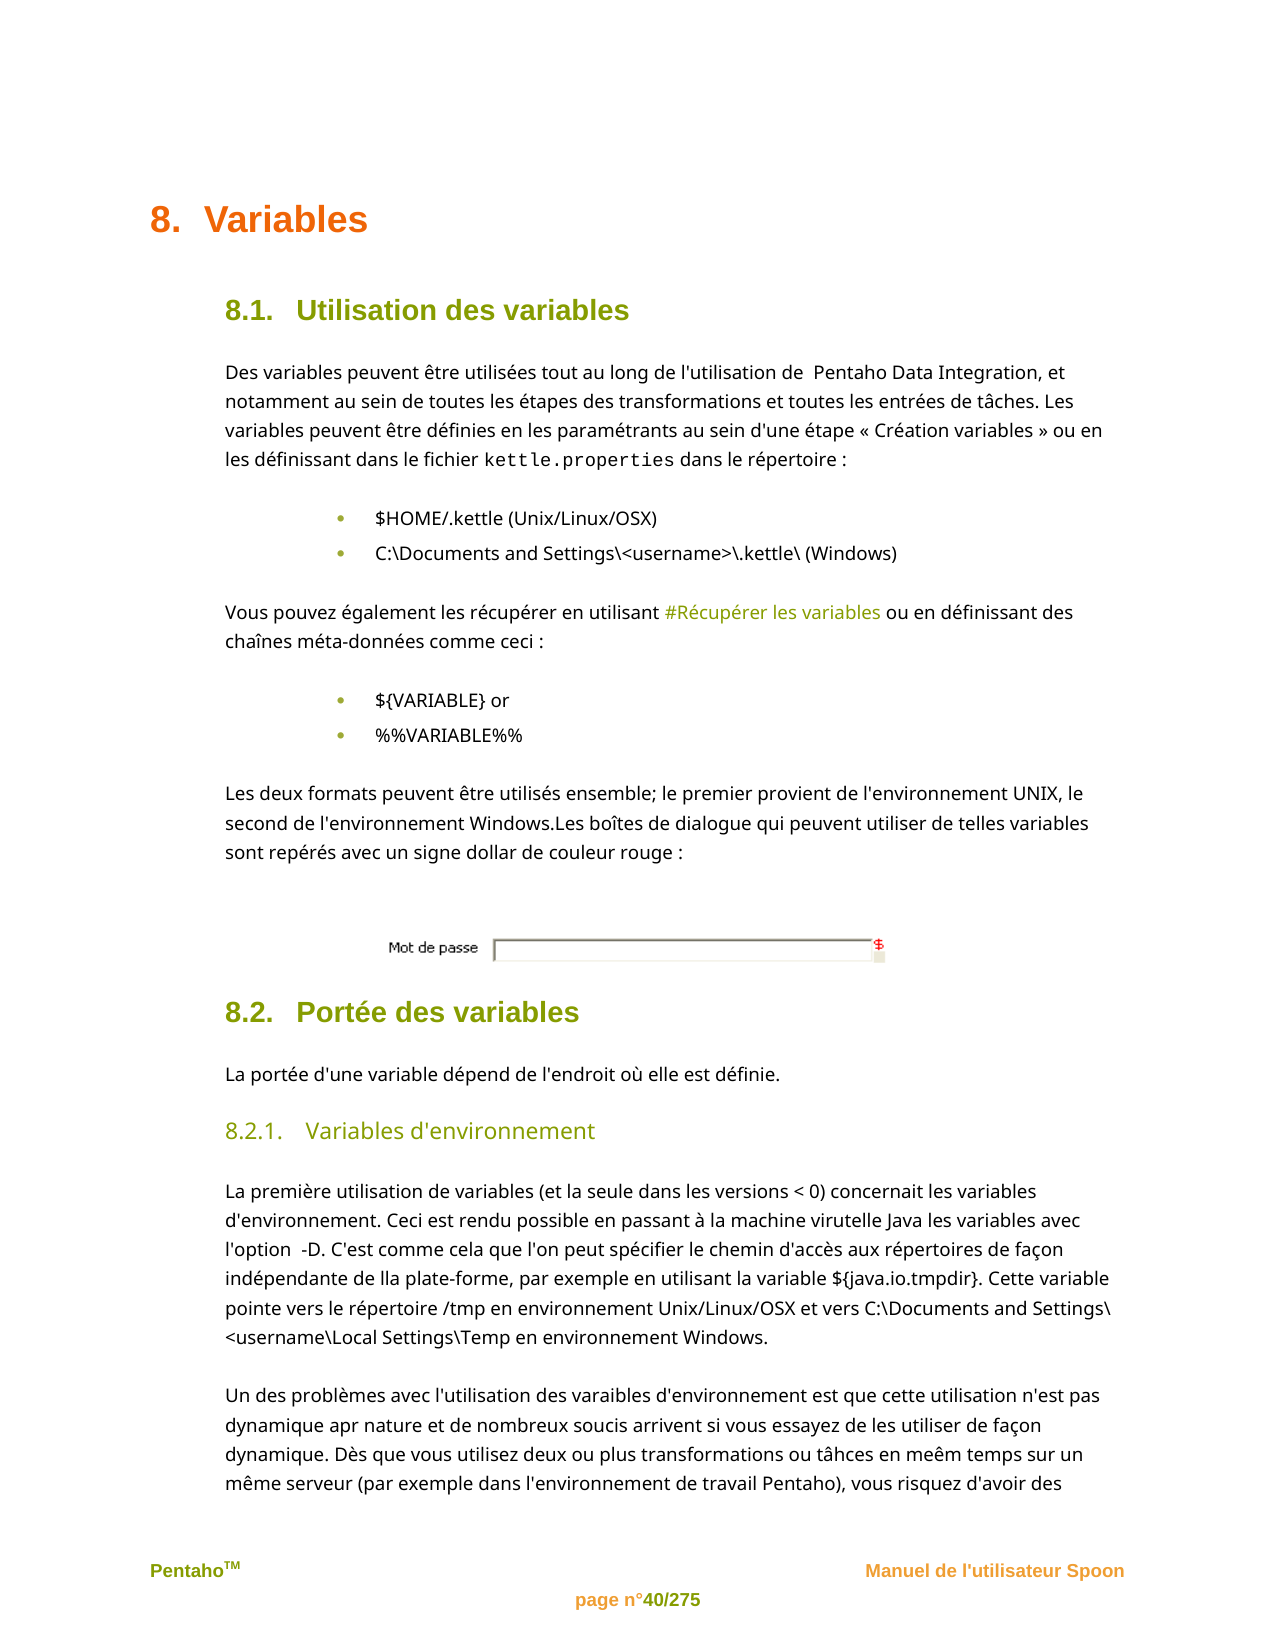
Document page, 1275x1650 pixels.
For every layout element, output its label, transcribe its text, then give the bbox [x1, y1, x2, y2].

text Des variables peuvent être utilisées tout au long de l'utilisation de Pentaho Data Integration, et notamment au sein de toutes les étapes des transformations et toutes les entrées de tâches. Les variables peuvent être définies en les paramétrants au sein d'une étape « Création variables » ou en les définissant dans le fichier kettle.properties dans le répertoire : [225, 356, 1125, 473]
picture [380, 935, 895, 968]
list %%VARIABLE%% [337, 719, 1125, 748]
list $HOME/.kettle (Unix/Linux/OSX) [337, 502, 1125, 531]
list ${VARIABLE} or [337, 684, 1125, 713]
text Les deux formats peuvent être utilisés ensemble; le premier provient de l'environnement UNIX, le second de l'environnement Windows.Les boîtes de dialogue qui peuvent utiliser de telles variables sont repérés avec un signe dollar de couleur rouge : [225, 777, 1125, 865]
text La portée d'une variable dépend de l'endroit où elle est définie. [225, 1058, 1125, 1087]
subtitle Portée des variables [225, 894, 1125, 1028]
subtitle Variables [150, 209, 1125, 238]
text Vous pouvez également les récupérer en utilisant #Récupérer les variables ou en définissant des chaînes méta-données comme ceci : [225, 596, 1125, 654]
list C:\Documents and Settings\<username>\.kettle\ (Windows) [337, 537, 1125, 566]
text La première utilisation de variables (et la seule dans les versions < 0) concernait les variables d'environnement. Ceci est rendu possible en passant à la machine virutelle Java les variables avec l'option -D. C'est comme cela que l'on peut spécifier le chemin d'accès aux répertoires de façon indépendante de lla plate-forme, par exemple en utilisant la variable ${java.io.tmpdir}. Cette variable pointe vers le répertoire /tmp en environnement Unix/Linux/OSX et vers C:\Documents and Settings\<username\Local Settings\Temp en environnement Windows. [225, 1175, 1125, 1350]
subtitle Utilisation des variables [225, 297, 1125, 326]
subtitle Variables d'environnement [225, 1116, 1125, 1146]
text Un des problèmes avec l'utilisation des varaibles d'environnement est que cette utilisation n'est pas dynamique apr nature et de nombreux soucis arrivent si vous essayez de les utiliser de façon dynamique. Dès que vous utilisez deux ou plus transformations ou tâhces en meêm temps sur un même serveur (par exemple dans l'environnement de travail Pentaho), vous risquez d'avoir des [225, 1379, 1125, 1496]
